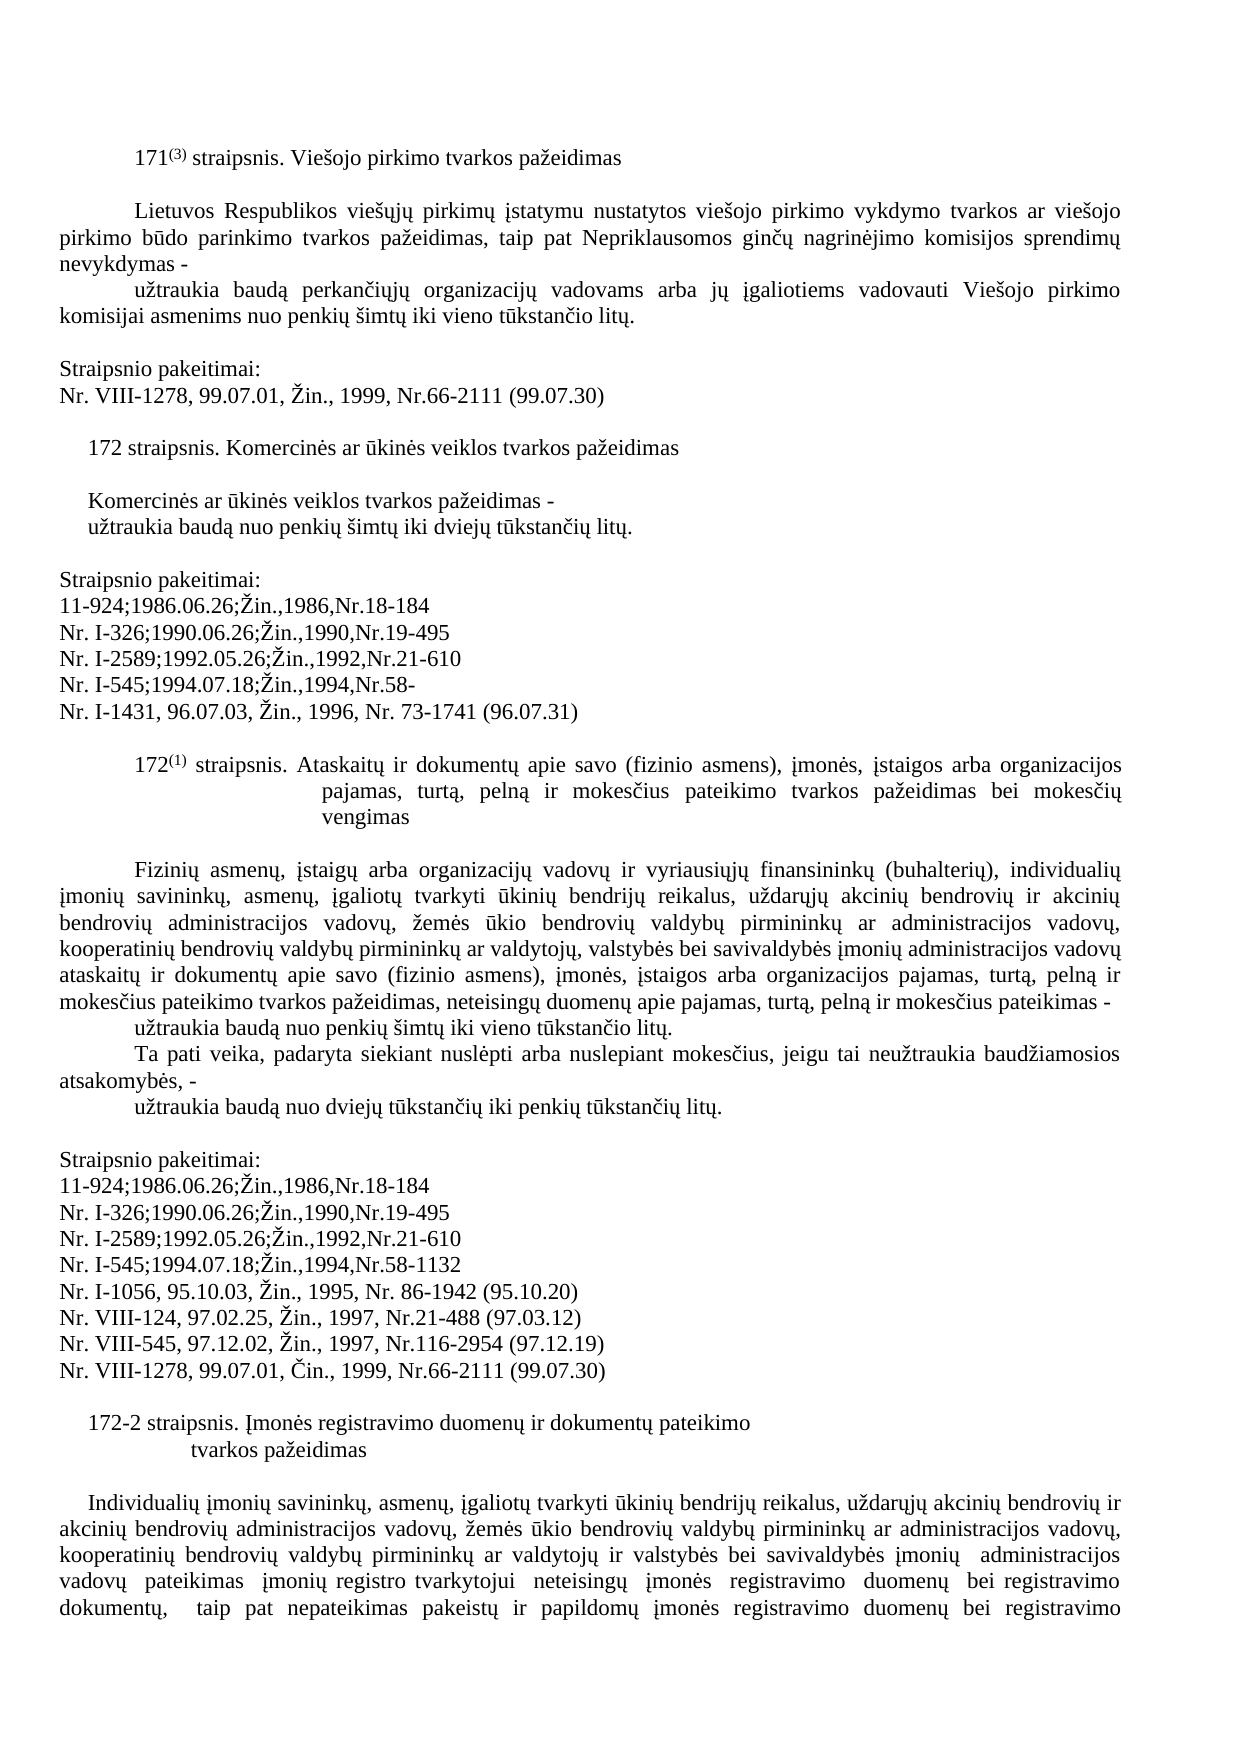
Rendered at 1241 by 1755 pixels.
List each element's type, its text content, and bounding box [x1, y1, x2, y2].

text 11-924;1986.06.26;Žin.,1986,Nr.18-184 [59, 592, 1122, 619]
text Straipsnio pakeitimai: [59, 355, 1122, 382]
text tvarkos pažeidimas [59, 1436, 1122, 1462]
text 172 straipsnis. Komercinės ar ūkinės veiklos tvarkos pažeidimas [59, 434, 1122, 461]
text Nr. I-326;1990.06.26;Žin.,1990,Nr.19-495 [59, 619, 1122, 645]
text Nr. VIII-545, 97.12.02, Žin., 1997, Nr.116-2954 (97.12.19) [59, 1330, 1122, 1357]
text Nr. VIII-1278, 99.07.01, Žin., 1999, Nr.66-2111 (99.07.30) [59, 382, 1122, 408]
text 11-924;1986.06.26;Žin.,1986,Nr.18-184 [59, 1172, 1122, 1199]
text 172(1) straipsnis. Ataskaitų ir dokumentų apie savo (fizinio asmens), įmonės, įstaigos arba organizacijos pajamas, turtą, pelną ir mokesčius pateikimo tvarkos pažeidimas bei mokesčių vengimas [134, 751, 1122, 830]
text Nr. I-545;1994.07.18;Žin.,1994,Nr.58- [59, 672, 1122, 698]
text užtraukia baudą nuo dviejų tūkstančių iki penkių tūkstančių litų. [59, 1093, 1122, 1119]
text Nr. I-1431, 96.07.03, Žin., 1996, Nr. 73-1741 (96.07.31) [59, 698, 1122, 724]
text Straipsnio pakeitimai: [59, 1146, 1122, 1172]
text Ta pati veika, padaryta siekiant nuslėpti arba nuslepiant mokesčius, jeigu tai neužtraukia baudžiamosios atsakomybės, - [59, 1041, 1122, 1093]
text užtraukia baudą perkančiųjų organizacijų vadovams arba jų įgaliotiems vadovauti Viešojo pirkimo komisijai asmenims nuo penkių šimtų iki vieno tūkstančio litų. [59, 276, 1122, 329]
text Individualių įmonių savininkų, asmenų, įgaliotų tvarkyti ūkinių bendrijų reikalus, uždarųjų akcinių bendrovių ir akcinių bendrovių administracijos vadovų, žemės ūkio bendrovių valdybų pirmininkų ar administracijos vadovų, kooperatinių bendrovių valdybų pirmininkų ar valdytojų ir valstybės bei savivaldybės įmonių administracijos vadovų pateikimas įmonių registro tvarkytojui neteisingų įmonės registravimo duomenų bei registravimo dokumentų, taip pat nepateikimas pakeistų ir papildomų įmonės registravimo duomenų bei registravimo [59, 1488, 1122, 1620]
text 171(3) straipsnis. Viešojo pirkimo tvarkos pažeidimas [59, 144, 1122, 171]
text užtraukia baudą nuo penkių šimtų iki dviejų tūkstančių litų. [59, 513, 1122, 540]
text Fizinių asmenų, įstaigų arba organizacijų vadovų ir vyriausiųjų finansininkų (buhalterių), individualių įmonių savininkų, asmenų, įgaliotų tvarkyti ūkinių bendrijų reikalus, uždarųjų akcinių bendrovių ir akcinių bendrovių administracijos vadovų, žemės ūkio bendrovių valdybų pirmininkų ar administracijos vadovų, kooperatinių bendrovių valdybų pirmininkų ar valdytojų, valstybės bei savivaldybės įmonių administracijos vadovų ataskaitų ir dokumentų apie savo (fizinio asmens), įmonės, įstaigos arba organizacijos pajamas, turtą, pelną ir mokesčius pateikimo tvarkos pažeidimas, neteisingų duomenų apie pajamas, turtą, pelną ir mokesčius pateikimas - [59, 856, 1122, 1014]
text Nr. I-1056, 95.10.03, Žin., 1995, Nr. 86-1942 (95.10.20) [59, 1278, 1122, 1304]
text Nr. I-2589;1992.05.26;Žin.,1992,Nr.21-610 [59, 645, 1122, 672]
text Nr. I-2589;1992.05.26;Žin.,1992,Nr.21-610 [59, 1225, 1122, 1251]
text Nr. I-326;1990.06.26;Žin.,1990,Nr.19-495 [59, 1199, 1122, 1225]
text 172-2 straipsnis. Įmonės registravimo duomenų ir dokumentų pateikimo [59, 1409, 1122, 1436]
text Nr. I-545;1994.07.18;Žin.,1994,Nr.58-1132 [59, 1251, 1122, 1278]
text Nr. VIII-124, 97.02.25, Žin., 1997, Nr.21-488 (97.03.12) [59, 1304, 1122, 1330]
text Straipsnio pakeitimai: [59, 566, 1122, 592]
text Komercinės ar ūkinės veiklos tvarkos pažeidimas - [59, 487, 1122, 513]
text užtraukia baudą nuo penkių šimtų iki vieno tūkstančio litų. [59, 1014, 1122, 1041]
text Nr. VIII-1278, 99.07.01, Čin., 1999, Nr.66-2111 (99.07.30) [59, 1357, 1122, 1383]
text Lietuvos Respublikos viešųjų pirkimų įstatymu nustatytos viešojo pirkimo vykdymo tvarkos ar viešojo pirkimo būdo parinkimo tvarkos pažeidimas, taip pat Nepriklausomos ginčų nagrinėjimo komisijos sprendimų nevykdymas - [59, 197, 1122, 276]
